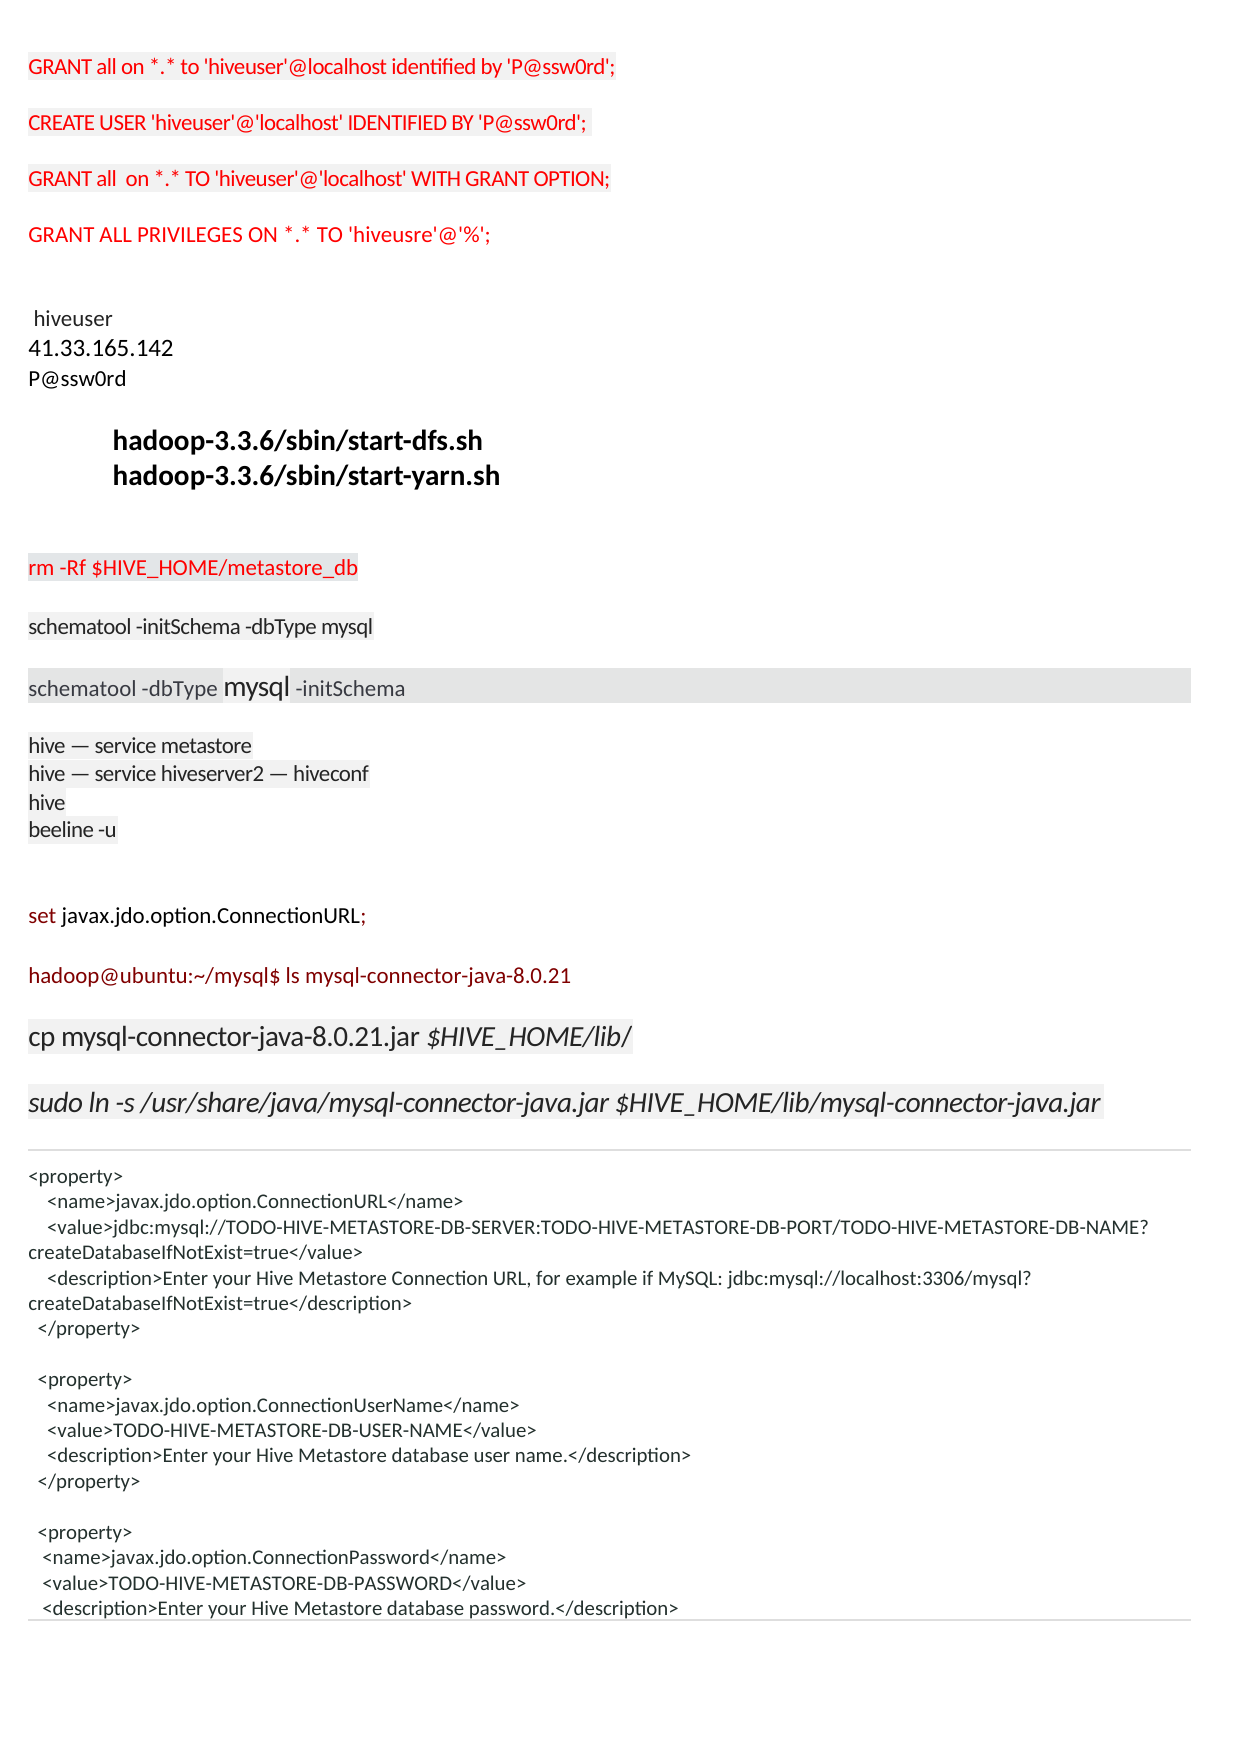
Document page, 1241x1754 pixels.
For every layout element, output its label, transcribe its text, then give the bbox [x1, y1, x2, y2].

text schematool -dbType mysql -initSchema [28, 668, 1191, 703]
text schematool -initSchema -dbType mysql [28, 612, 1191, 640]
text <value>TODO-HIVE-METASTORE-DB-USER-NAME</value> [28, 1417, 1191, 1443]
text hive — service metastore [28, 732, 1191, 759]
text <name>javax.jdo.option.ConnectionPassword</name> [28, 1544, 1191, 1570]
text <description>Enter your Hive Metastore Connection URL, for example if MySQL: jdbc:mysql://localhost:3306/mysql?createDatabaseIfNotExist=true</description> [28, 1265, 1191, 1316]
text <description>Enter your Hive Metastore database password.</description> [28, 1595, 1191, 1619]
text GRANT all on *.* TO 'hiveuser'@'localhost' WITH GRANT OPTION; [28, 164, 1191, 192]
text hadoop-3.3.6/sbin/start-yarn.sh [112, 457, 1191, 493]
text P@ssw0rd [28, 362, 1191, 392]
text <property> [28, 1519, 1191, 1544]
text hiveuser [28, 304, 1191, 332]
text cp mysql-connector-java-8.0.21.jar $HIVE_HOME/lib/ [28, 1018, 1191, 1054]
text beeline -u [28, 816, 1191, 844]
text CREATE USER 'hiveuser'@'localhost' IDENTIFIED BY 'P@ssw0rd'; [28, 108, 1191, 136]
text <name>javax.jdo.option.ConnectionURL</name> [28, 1188, 1191, 1214]
text <property> [28, 1366, 1191, 1392]
text <name>javax.jdo.option.ConnectionUserName</name> [28, 1392, 1191, 1417]
text </property> [28, 1316, 1191, 1341]
text </property> [28, 1468, 1191, 1493]
text GRANT ALL PRIVILEGES ON *.* TO 'hiveusre'@'%'; [28, 220, 1191, 248]
text hadoop-3.3.6/sbin/start-dfs.sh [112, 422, 1191, 457]
text 41.33.165.142 [28, 332, 1191, 362]
text rm -Rf $HIVE_HOME/metastore_db [28, 553, 1191, 581]
text <description>Enter your Hive Metastore database user name.</description> [28, 1443, 1191, 1468]
text hive — service hiveserver2 — hiveconf [28, 759, 1191, 788]
text set javax.jdo.option.ConnectionURL; [28, 900, 1191, 929]
text <value>TODO-HIVE-METASTORE-DB-PASSWORD</value> [28, 1570, 1191, 1595]
text GRANT all on *.* to 'hiveuser'@localhost identified by 'P@ssw0rd'; [28, 52, 1191, 80]
text <property> [28, 1151, 1191, 1188]
text sudo ln -s /usr/share/java/mysql-connector-java.jar $HIVE_HOME/lib/mysql-connector-java.jar [28, 1084, 1191, 1119]
text hive [28, 788, 1191, 816]
text hadoop@ubuntu:~/mysql$ ls mysql-connector-java-8.0.21 [28, 959, 1191, 989]
text <value>jdbc:mysql://TODO-HIVE-METASTORE-DB-SERVER:TODO-HIVE-METASTORE-DB-PORT/TODO-HIVE-METASTORE-DB-NAME?createDatabaseIfNotExist=true</value> [28, 1214, 1191, 1265]
